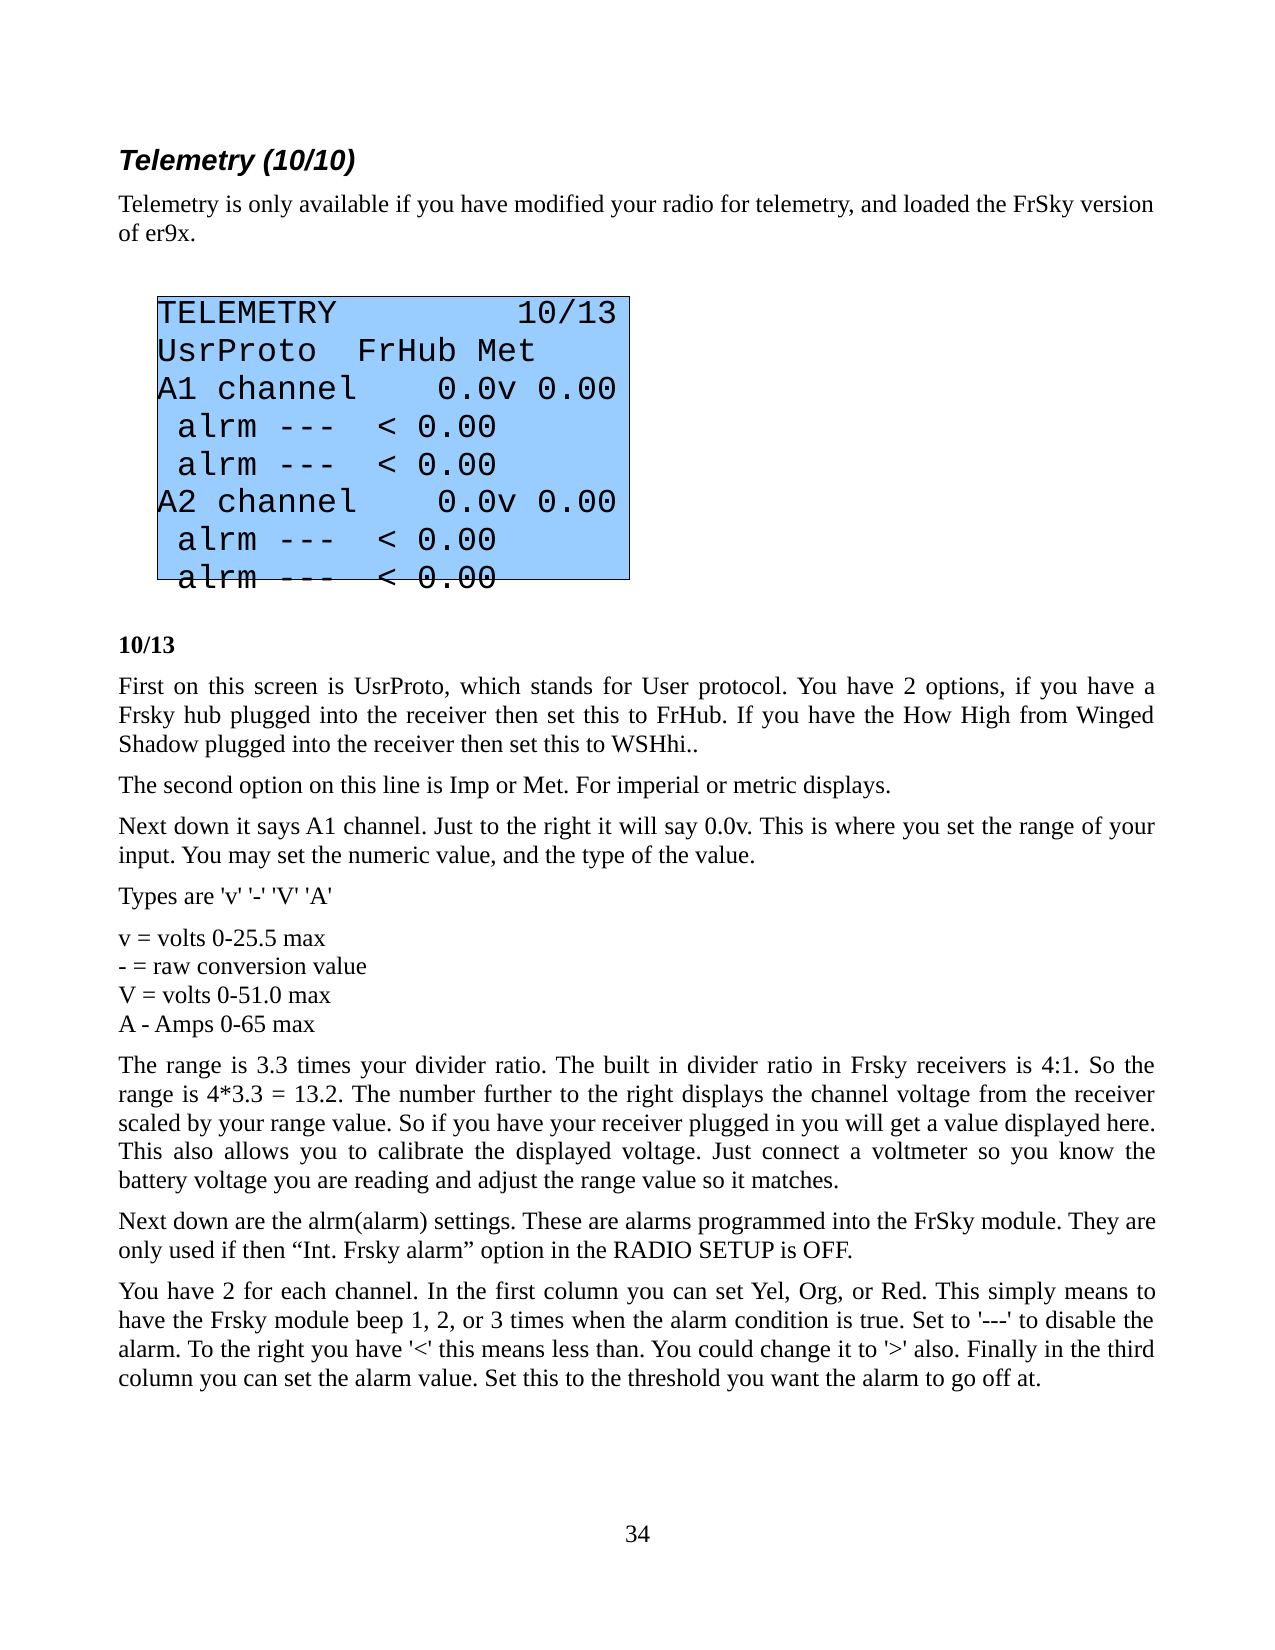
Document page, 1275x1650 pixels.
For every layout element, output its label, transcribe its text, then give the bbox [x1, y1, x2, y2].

text Next down it says A1 channel. Just to the right it will say 0.0v. This is where you set the range of your input. You may set the numeric value, and the type of the value. [118, 811, 1157, 869]
text Telemetry is only available if you have modified your radio for telemetry, and loaded the FrSky version of er9x. [118, 189, 1157, 247]
text v = volts 0-25.5 max - = raw conversion value V = volts 0-51.0 max A - Amps 0-65 max [118, 923, 1157, 1038]
text The range is 3.3 times your divider ratio. The built in divider ratio in Frsky receivers is 4:1. So the range is 4*3.3 = 13.2. The number further to the right displays the channel voltage from the receiver scaled by your range value. So if you have your receiver plugged in you will get a value displayed here. This also allows you to calibrate the displayed voltage. Just connect a voltmeter so you know the battery voltage you are reading and adjust the range value so it matches. [118, 1050, 1157, 1194]
text Types are 'v' '-' 'V' 'A' [118, 881, 1157, 910]
text First on this screen is UsrProto, which stands for User protocol. You have 2 options, if you have a Frsky hub plugged into the receiver then set this to FrHub. If you have the How High from Winged Shadow plugged into the receiver then set this to WSHhi.. [118, 671, 1157, 758]
text Next down are the alrm(alarm) settings. These are alarms programmed into the FrSky module. They are only used if then “Int. Frsky alarm” option in the RADIO SETUP is OFF. [118, 1206, 1157, 1264]
text You have 2 for each channel. In the first column you can set Yel, Org, or Red. This simply means to have the Frsky module beep 1, 2, or 3 times when the alarm condition is true. Set to '---' to disable the alarm. To the right you have '<' this means less than. You could change it to '>' also. Finally in the third column you can set the alarm value. Set this to the threshold you want the alarm to go off at. [118, 1276, 1157, 1391]
text 10/13 [118, 630, 1157, 659]
text The second option on this line is Imp or Met. For imperial or metric displays. [118, 770, 1157, 799]
subtitle Telemetry (10/10) [118, 143, 1157, 177]
